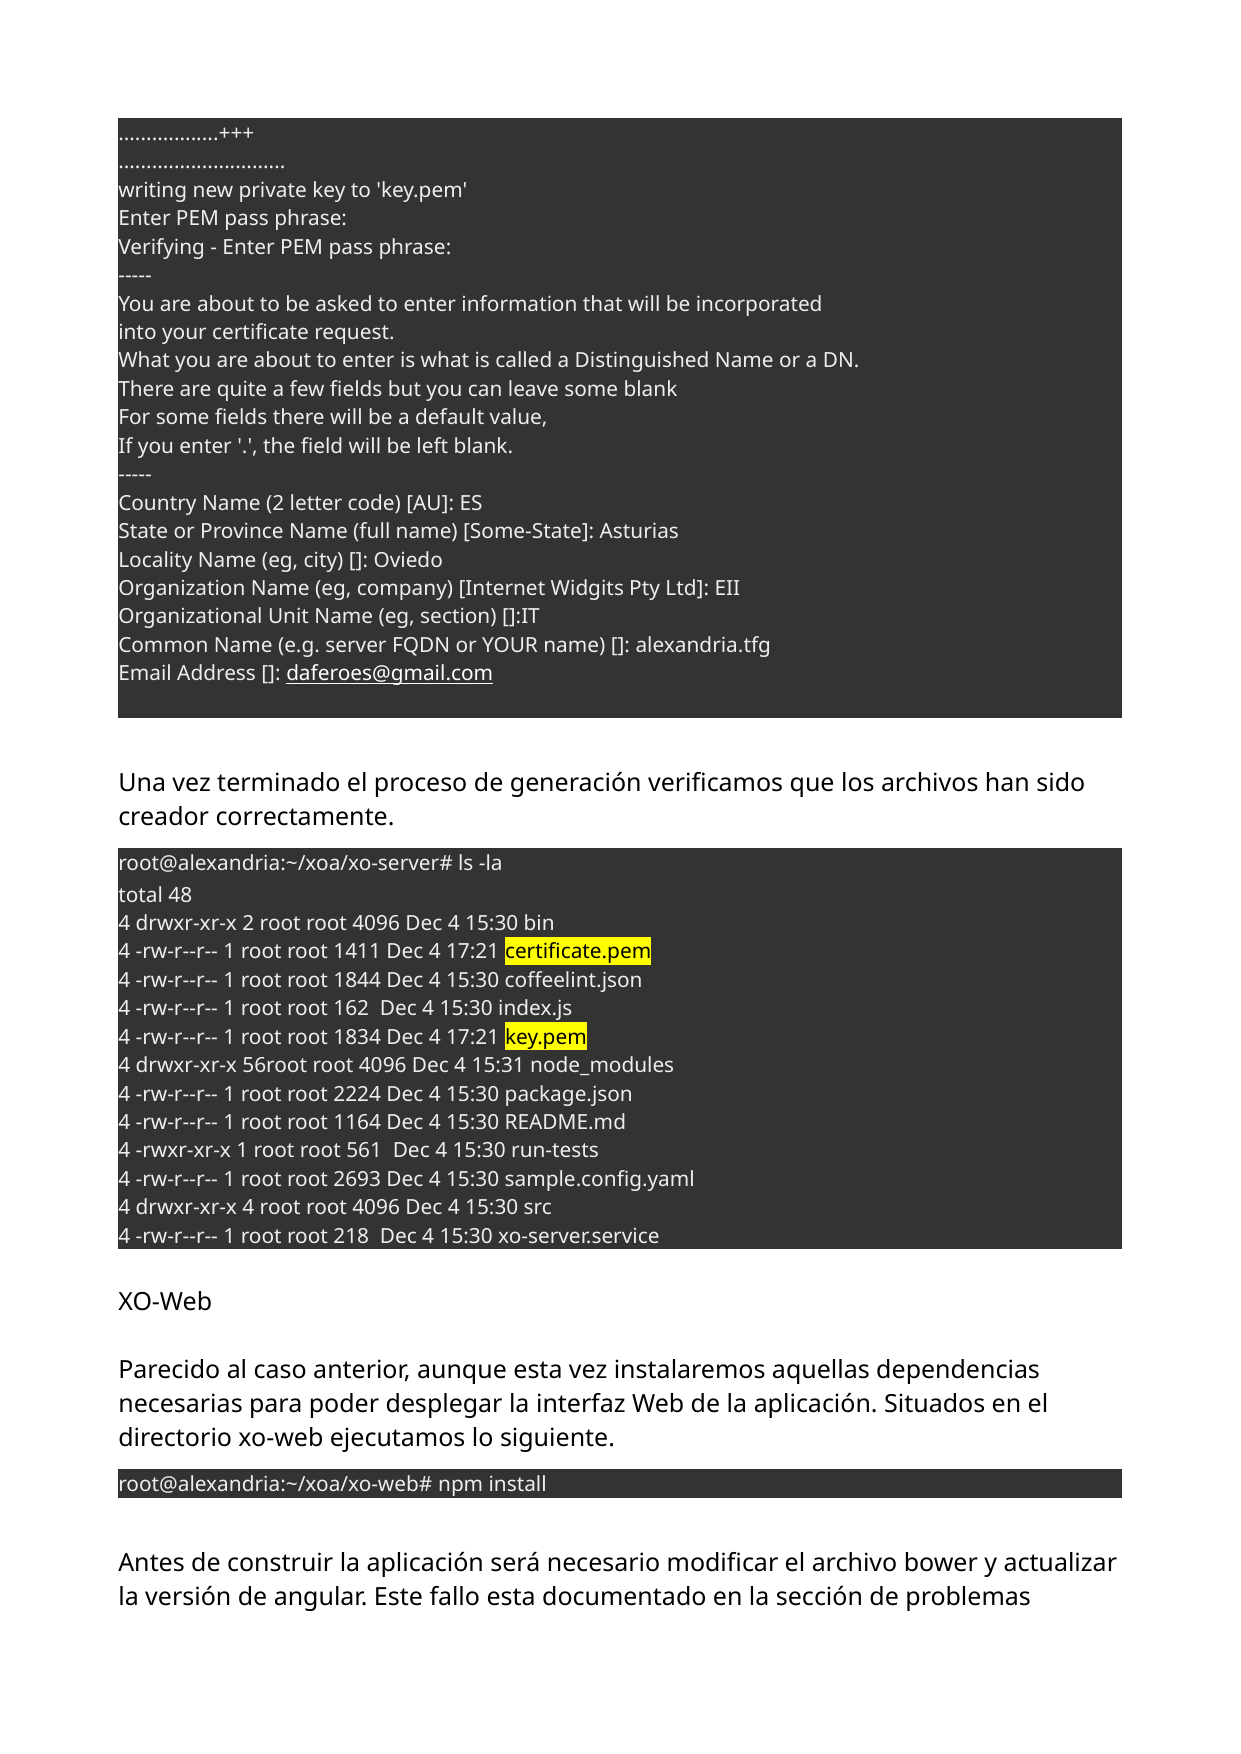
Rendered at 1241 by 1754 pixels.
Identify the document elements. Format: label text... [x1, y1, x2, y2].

text ..................+++ .............................. writing new private key to 'key.pem' Enter PEM pass phrase: Verifying - Enter PEM pass phrase: ----- You are about to be asked to enter information that will be incorporated into your certificate request. What you are about to enter is what is called a Distinguished Name or a DN. There are quite a few fields but you can leave some blank For some fields there will be a default value, If you enter '.', the field will be left blank. ----- Country Name (2 letter code) [AU]: ES State or Province Name (full name) [Some-State]: Asturias Locality Name (eg, city) []: Oviedo Organization Name (eg, company) [Internet Widgits Pty Ltd]: EII Organizational Unit Name (eg, section) []:IT Common Name (e.g. server FQDN or YOUR name) []: alexandria.tfg Email Address []: daferoes@gmail.com [118, 118, 1122, 687]
text Una vez terminado el proceso de generación verificamos que los archivos han sido creador correctamente. [118, 765, 1122, 833]
text root@alexandria:~/xoa/xo-server# ls -la [118, 848, 1122, 877]
text root@alexandria:~/xoa/xo-web# npm install [118, 1469, 1122, 1498]
text XO-Web [118, 1283, 1122, 1317]
text Antes de construir la aplicación será necesario modificar el archivo bower y actualizar la versión de angular. Este fallo esta documentado en la sección de problemas [118, 1544, 1122, 1612]
text total 48 4 drwxr-xr-x 2 root root 4096 Dec 4 15:30 bin 4 -rw-r--r-- 1 root root 1411 Dec 4 17:21 certificate.pem 4 -rw-r--r-- 1 root root 1844 Dec 4 15:30 coffeelint.json 4 -rw-r--r-- 1 root root 162 Dec 4 15:30 index.js 4 -rw-r--r-- 1 root root 1834 Dec 4 17:21 key.pem 4 drwxr-xr-x 56root root 4096 Dec 4 15:31 node_modules 4 -rw-r--r-- 1 root root 2224 Dec 4 15:30 package.json 4 -rw-r--r-- 1 root root 1164 Dec 4 15:30 README.md 4 -rwxr-xr-x 1 root root 561 Dec 4 15:30 run-tests 4 -rw-r--r-- 1 root root 2693 Dec 4 15:30 sample.config.yaml 4 drwxr-xr-x 4 root root 4096 Dec 4 15:30 src 4 -rw-r--r-- 1 root root 218 Dec 4 15:30 xo-server.service [118, 880, 1122, 1249]
text Parecido al caso anterior, aunque esta vez instalaremos aquellas dependencias necesarias para poder desplegar la interfaz Web de la aplicación. Situados en el directorio xo-web ejecutamos lo siguiente. [118, 1352, 1122, 1454]
